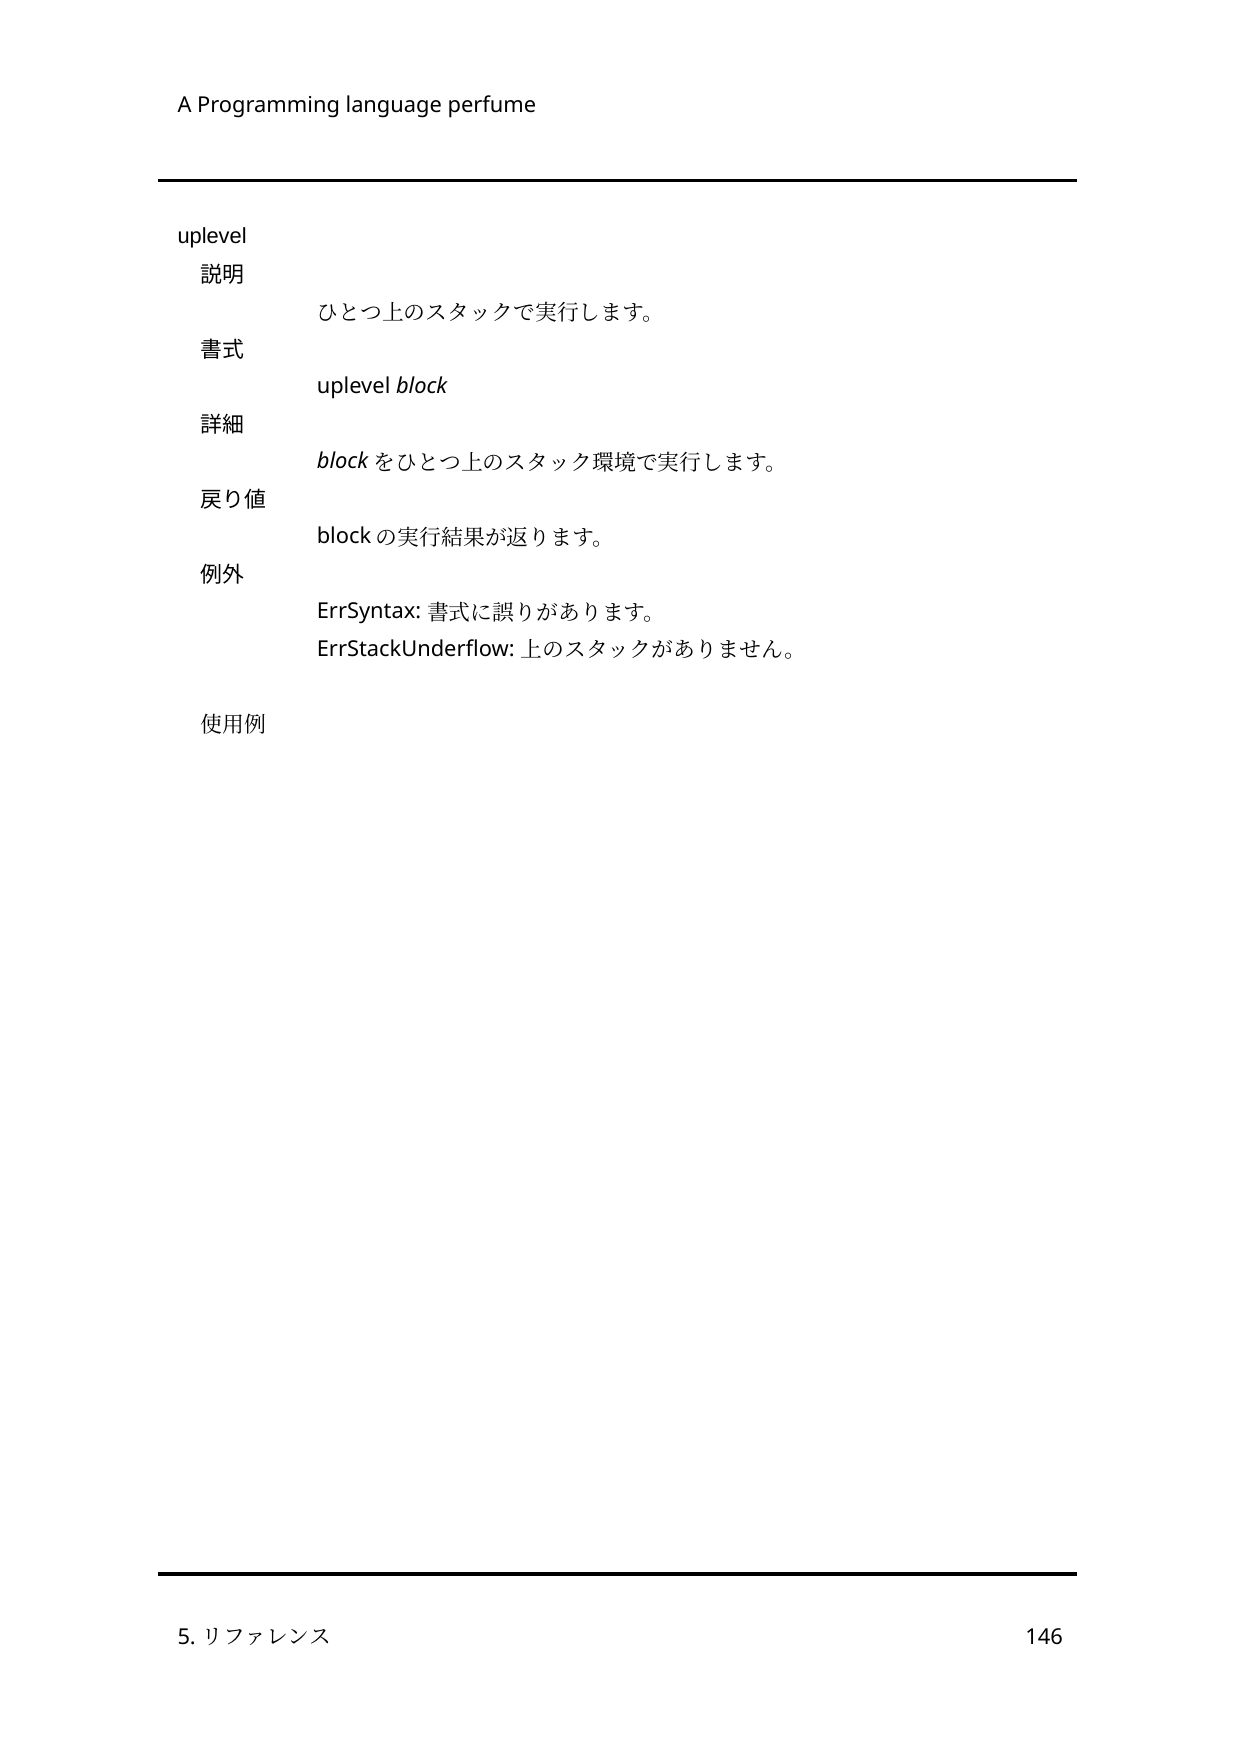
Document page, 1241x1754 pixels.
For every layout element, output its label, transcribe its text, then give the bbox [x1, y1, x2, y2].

table_cell uplevel block [317, 329, 1063, 404]
table_cell 書式 [200, 329, 317, 404]
table_header ひとつ上のスタックで実行します。 [317, 254, 1063, 329]
subtitle uplevel [177, 217, 1063, 254]
table_cell blockの実行結果が返ります。 [317, 479, 1063, 554]
table_header 説明 [200, 254, 317, 329]
table_cell ErrSyntax: 書式に誤りがあります。 ErrStackUnderflow: 上のスタックがありません。 [317, 554, 1063, 679]
table_cell 例外 [200, 554, 317, 679]
table_cell [317, 679, 1063, 779]
table_cell 戻り値 [200, 479, 317, 554]
table_cell 詳細 [200, 404, 317, 479]
table_cell 使用例 [200, 679, 317, 779]
table_cell block をひとつ上のスタック環境で実行します。 [317, 404, 1063, 479]
